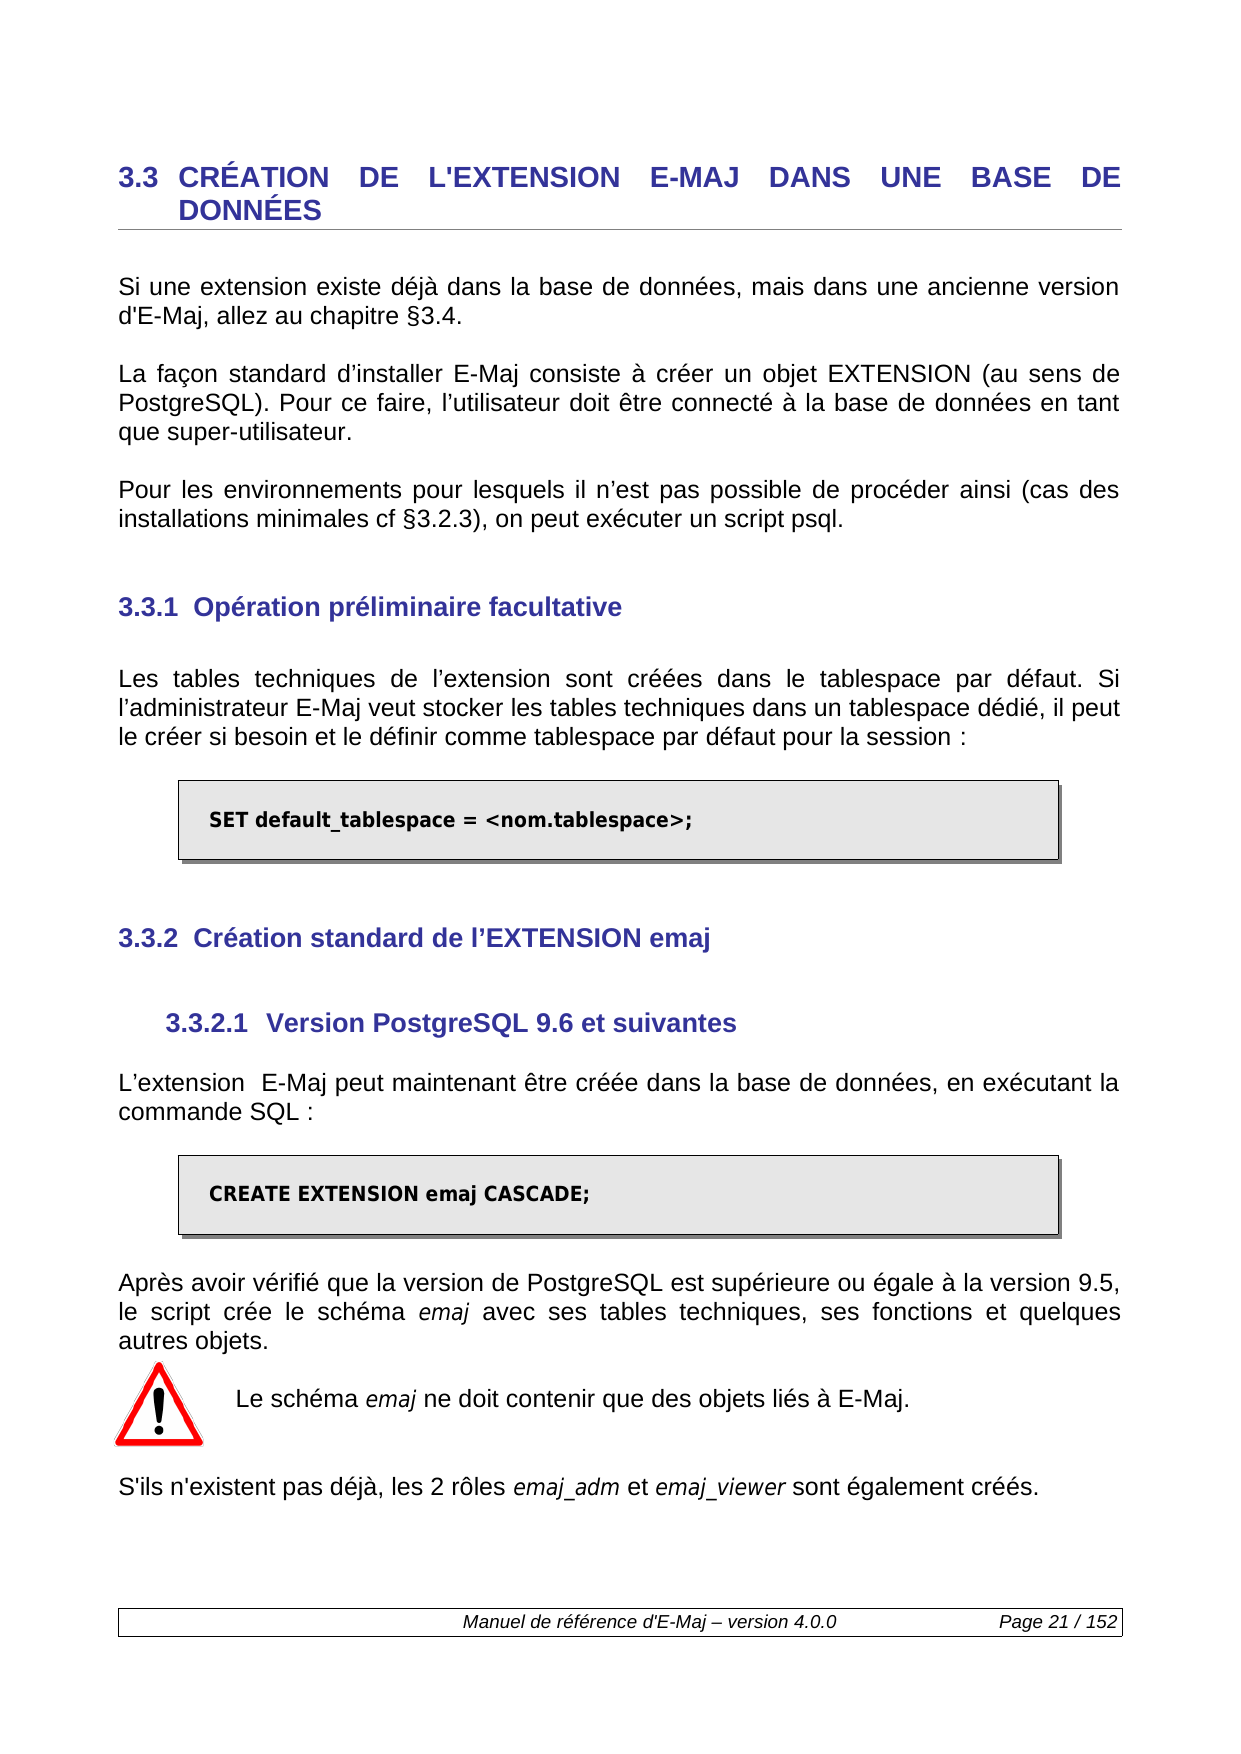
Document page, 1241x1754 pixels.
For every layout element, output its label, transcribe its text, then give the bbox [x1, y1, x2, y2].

text Le schéma emaj ne doit contenir que des objets liés à E-Maj. [235, 1384, 1122, 1413]
text S'ils n'existent pas déjà, les 2 rôles emaj_adm et emaj_viewer sont également créés. [118, 1471, 1122, 1500]
text Les tables techniques de l’extension sont créées dans le tablespace par défaut. Si l’administrateur E-Maj veut stocker les tables techniques dans un tablespace dédié, il peut le créer si besoin et le définir comme tablespace par défaut pour la session : [118, 664, 1122, 751]
text Après avoir vérifié que la version de PostgreSQL est supérieure ou égale à la version 9.5, le script crée le schéma emaj avec ses tables techniques, ses fonctions et quelques autres objets. [118, 1268, 1122, 1355]
text SET default_tablespace = <nom.tablespace>; [179, 804, 1058, 829]
subtitle Opération préliminaire facultative [118, 591, 1122, 622]
picture [113, 1361, 204, 1447]
text L’extension E-Maj peut maintenant être créée dans la base de données, en exécutant la commande SQL : [118, 1067, 1122, 1126]
subtitle Création standard de l’EXTENSION emaj [118, 922, 1122, 953]
text La façon standard d’installer E-Maj consiste à créer un objet EXTENSION (au sens de PostgreSQL). Pour ce faire, l’utilisateur doit être connecté à la base de données en tant que super-utilisateur. [118, 359, 1122, 446]
subtitle Version PostgreSQL 9.6 et suivantes [165, 1007, 1122, 1038]
text CREATE EXTENSION emaj CASCADE; [179, 1179, 1058, 1204]
text Pour les environnements pour lesquels il n’est pas possible de procéder ainsi (cas des installations minimales cf §3.2.3), on peut exécuter un script psql. [118, 475, 1122, 533]
subtitle Création de l'extension E-Maj dans une base de données [118, 160, 1122, 229]
text Si une extension existe déjà dans la base de données, mais dans une ancienne version d'E-Maj, allez au chapitre §3.4. [118, 271, 1122, 329]
